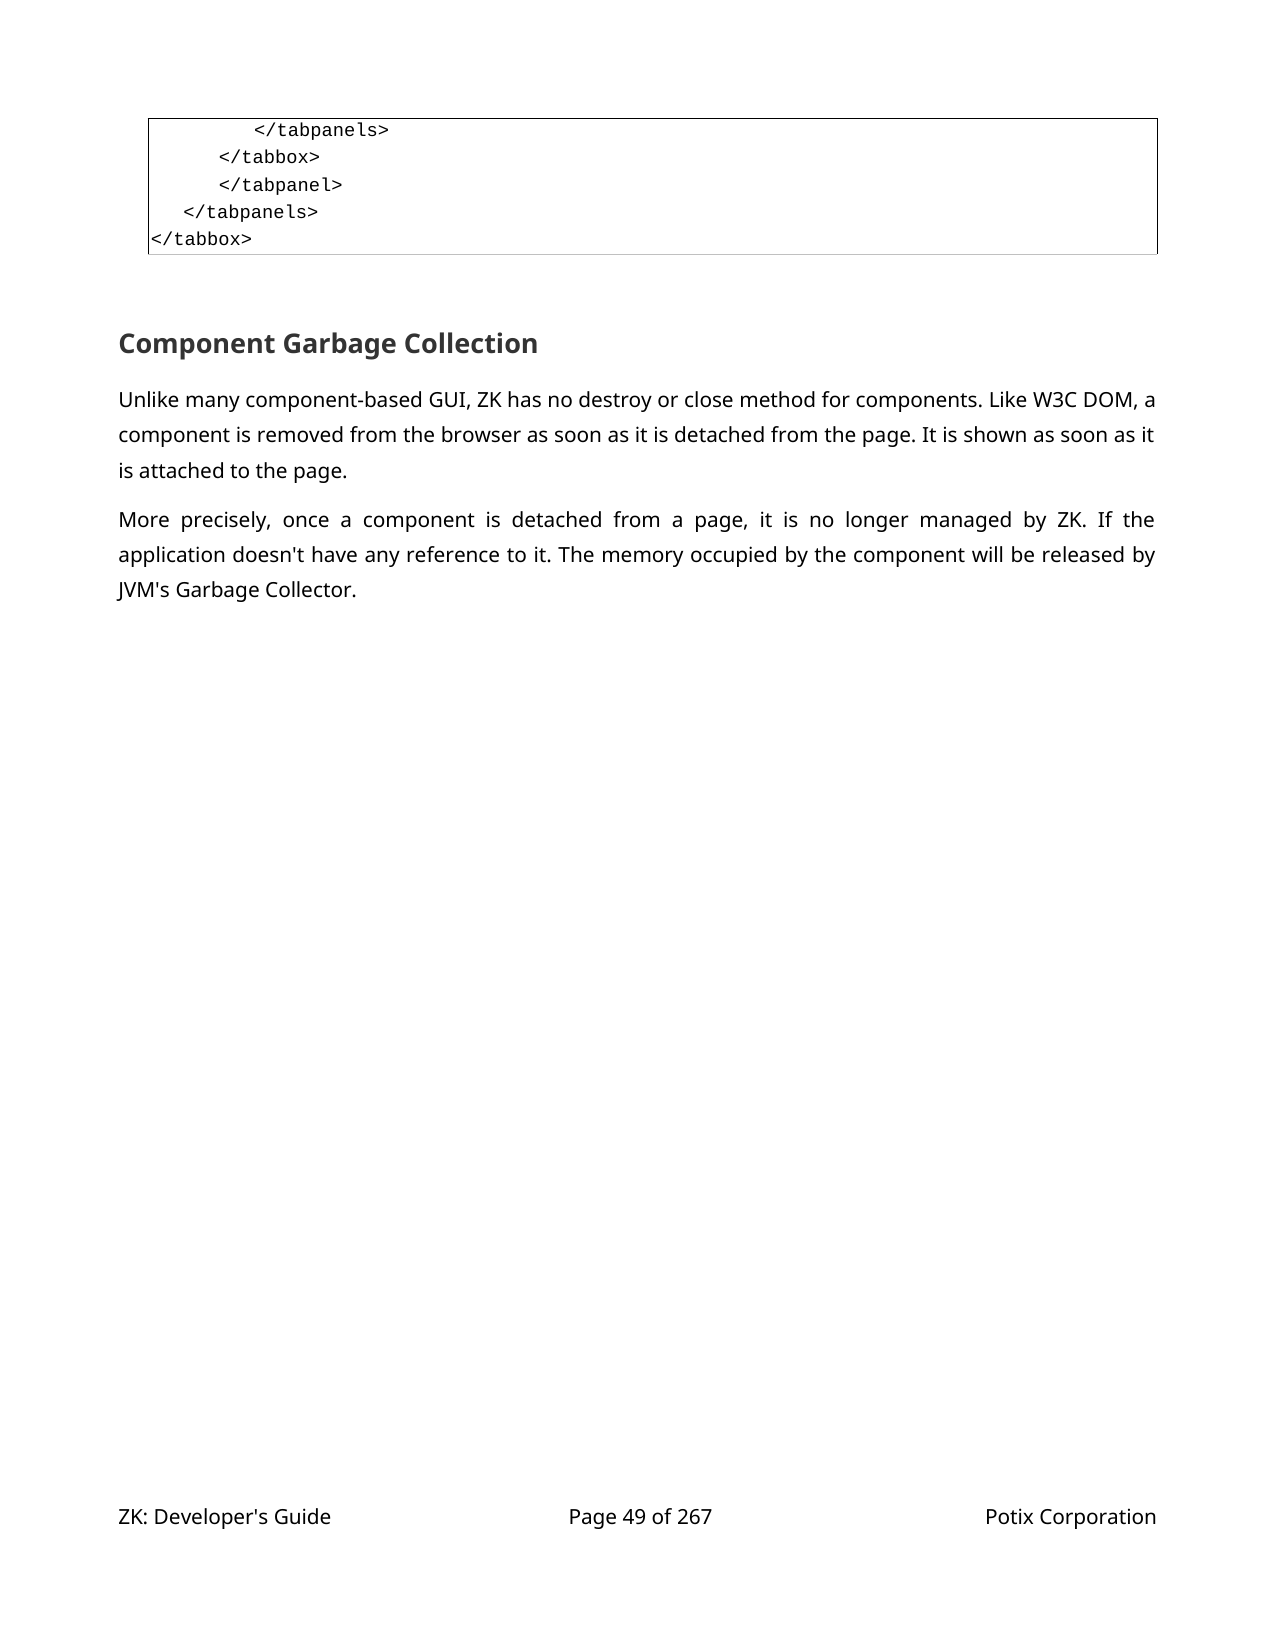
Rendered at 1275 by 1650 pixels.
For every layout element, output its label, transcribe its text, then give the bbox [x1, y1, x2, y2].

subtitle Component Garbage Collection [118, 325, 1157, 362]
text More precisely, once a component is detached from a page, it is no longer managed by ZK. If the application doesn't have any reference to it. The memory occupied by the component will be released by JVM's Garbage Collector. [118, 505, 1157, 603]
text Unlike many component-based GUI, ZK has no destroy or close method for components. Like W3C DOM, a component is removed from the browser as soon as it is detached from the page. It is shown as soon as it is attached to the page. [118, 385, 1157, 484]
text </tabbox> [149, 227, 1157, 254]
text </tabpanel> [149, 172, 1157, 197]
text </tabbox> [149, 145, 1157, 169]
text </tabpanels> [149, 119, 1157, 142]
text </tabpanels> [149, 200, 1157, 224]
